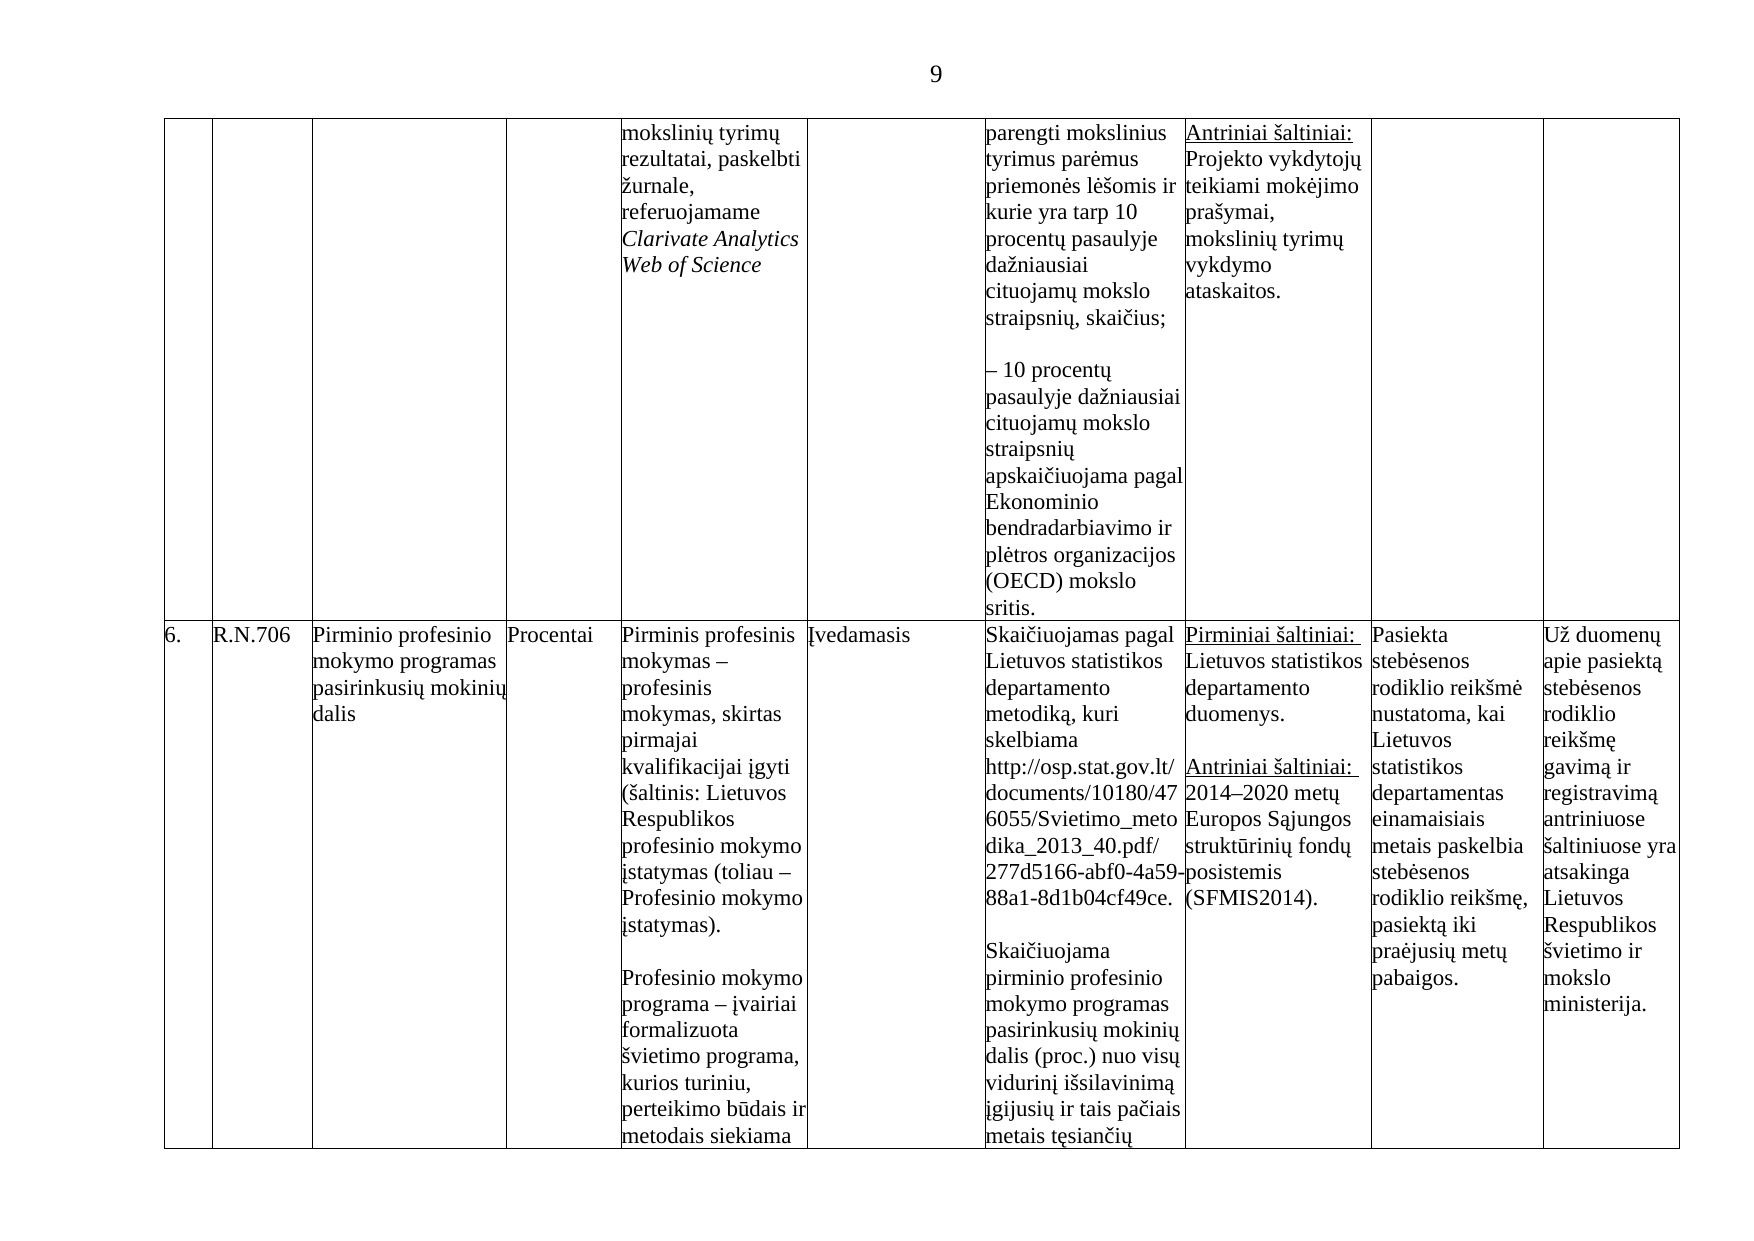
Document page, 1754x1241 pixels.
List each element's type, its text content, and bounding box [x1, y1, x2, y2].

table_cell Procentai [507, 621, 621, 1148]
table_cell Antriniai šaltiniai: Projekto vykdytojų teikiami mokėjimo prašymai, mokslinių tyrimų vykdymo ataskaitos. [1186, 119, 1371, 620]
table_cell [1372, 119, 1543, 620]
table_cell Pasiekta stebėsenos rodiklio reikšmė nustatoma, kai Lietuvos statistikos departamentas einamaisiais metais paskelbia stebėsenos rodiklio reikšmę, pasiektą iki praėjusių metų pabaigos. [1372, 621, 1543, 1148]
table_cell R.N.706 [213, 621, 312, 1148]
table_cell Skaičiuojamas pagal Lietuvos statistikos departamento metodiką, kuri skelbiama http://osp.stat.gov.lt/documents/10180/476055/Svietimo_metodika_2013_40.pdf/277d5166-abf0-4a59-88a1-8d1b04cf49ce. Skaičiuojama pirminio profesinio mokymo programas pasirinkusių mokinių dalis (proc.) nuo visų vidurinį išsilavinimą įgijusių ir tais pačiais metais tęsiančių [986, 621, 1185, 1148]
table_cell parengti mokslinius tyrimus parėmus priemonės lėšomis ir kurie yra tarp 10 procentų pasaulyje dažniausiai cituojamų mokslo straipsnių, skaičius; – 10 procentų pasaulyje dažniausiai cituojamų mokslo straipsnių apskaičiuojama pagal Ekonominio bendradarbiavimo ir plėtros organizacijos (OECD) mokslo sritis. [986, 119, 1185, 620]
table_cell mokslinių tyrimų rezultatai, paskelbti žurnale, referuojamame Clarivate Analytics Web of Science [622, 119, 807, 620]
table_cell Pirminio profesinio mokymo programas pasirinkusių mokinių dalis [313, 621, 506, 1148]
table_cell [1544, 119, 1679, 620]
table_cell [808, 119, 985, 620]
table_cell [165, 119, 212, 620]
table_cell 6. [165, 621, 212, 1148]
table_cell Už duomenų apie pasiektą stebėsenos rodiklio reikšmę gavimą ir registravimą antriniuose šaltiniuose yra atsakinga Lietuvos Respublikos švietimo ir mokslo ministerija. [1544, 621, 1679, 1148]
table_cell Įvedamasis [808, 621, 985, 1148]
table_cell [507, 119, 621, 620]
table_cell Pirminiai šaltiniai: Lietuvos statistikos departamento duomenys. Antriniai šaltiniai: 2014–2020 metų Europos Sąjungos struktūrinių fondų posistemis (SFMIS2014). [1186, 621, 1371, 1148]
table_cell [213, 119, 312, 620]
table_cell [313, 119, 506, 620]
table_cell Pirminis profesinis mokymas – profesinis mokymas, skirtas pirmajai kvalifikacijai įgyti (šaltinis: Lietuvos Respublikos profesinio mokymo įstatymas (toliau – Profesinio mokymo įstatymas). Profesinio mokymo programa – įvairiai formalizuota švietimo programa, kurios turiniu, perteikimo būdais ir metodais siekiama [622, 621, 807, 1148]
